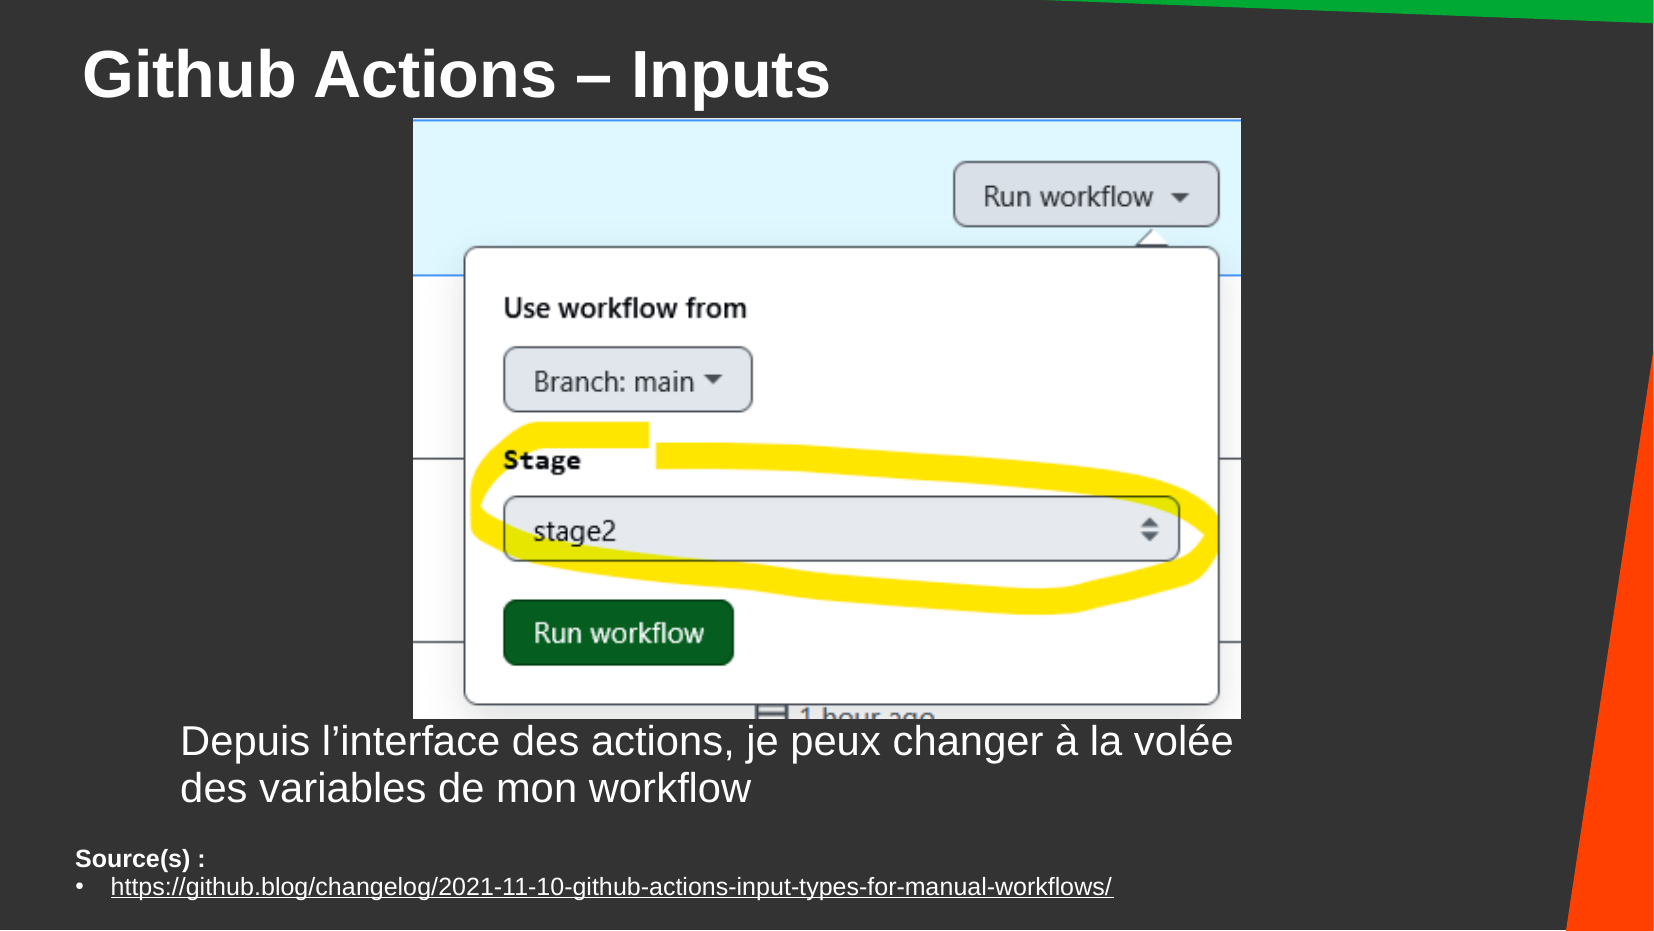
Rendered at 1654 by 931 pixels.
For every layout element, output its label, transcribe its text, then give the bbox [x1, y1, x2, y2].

text_box [1565, 346, 1654, 931]
title Github Actions – Inputs [82, 37, 1595, 119]
text_box Depuis l’interface des actions, je peux changer à la volée des variables de mon workflow [165, 710, 1300, 819]
text_box Source(s) : https://github.blog/changelog/2021-11-10-github-actions-input-types-for-manual-workflows/ [60, 799, 1546, 909]
picture [413, 118, 1241, 710]
text_box [1042, 0, 1654, 24]
